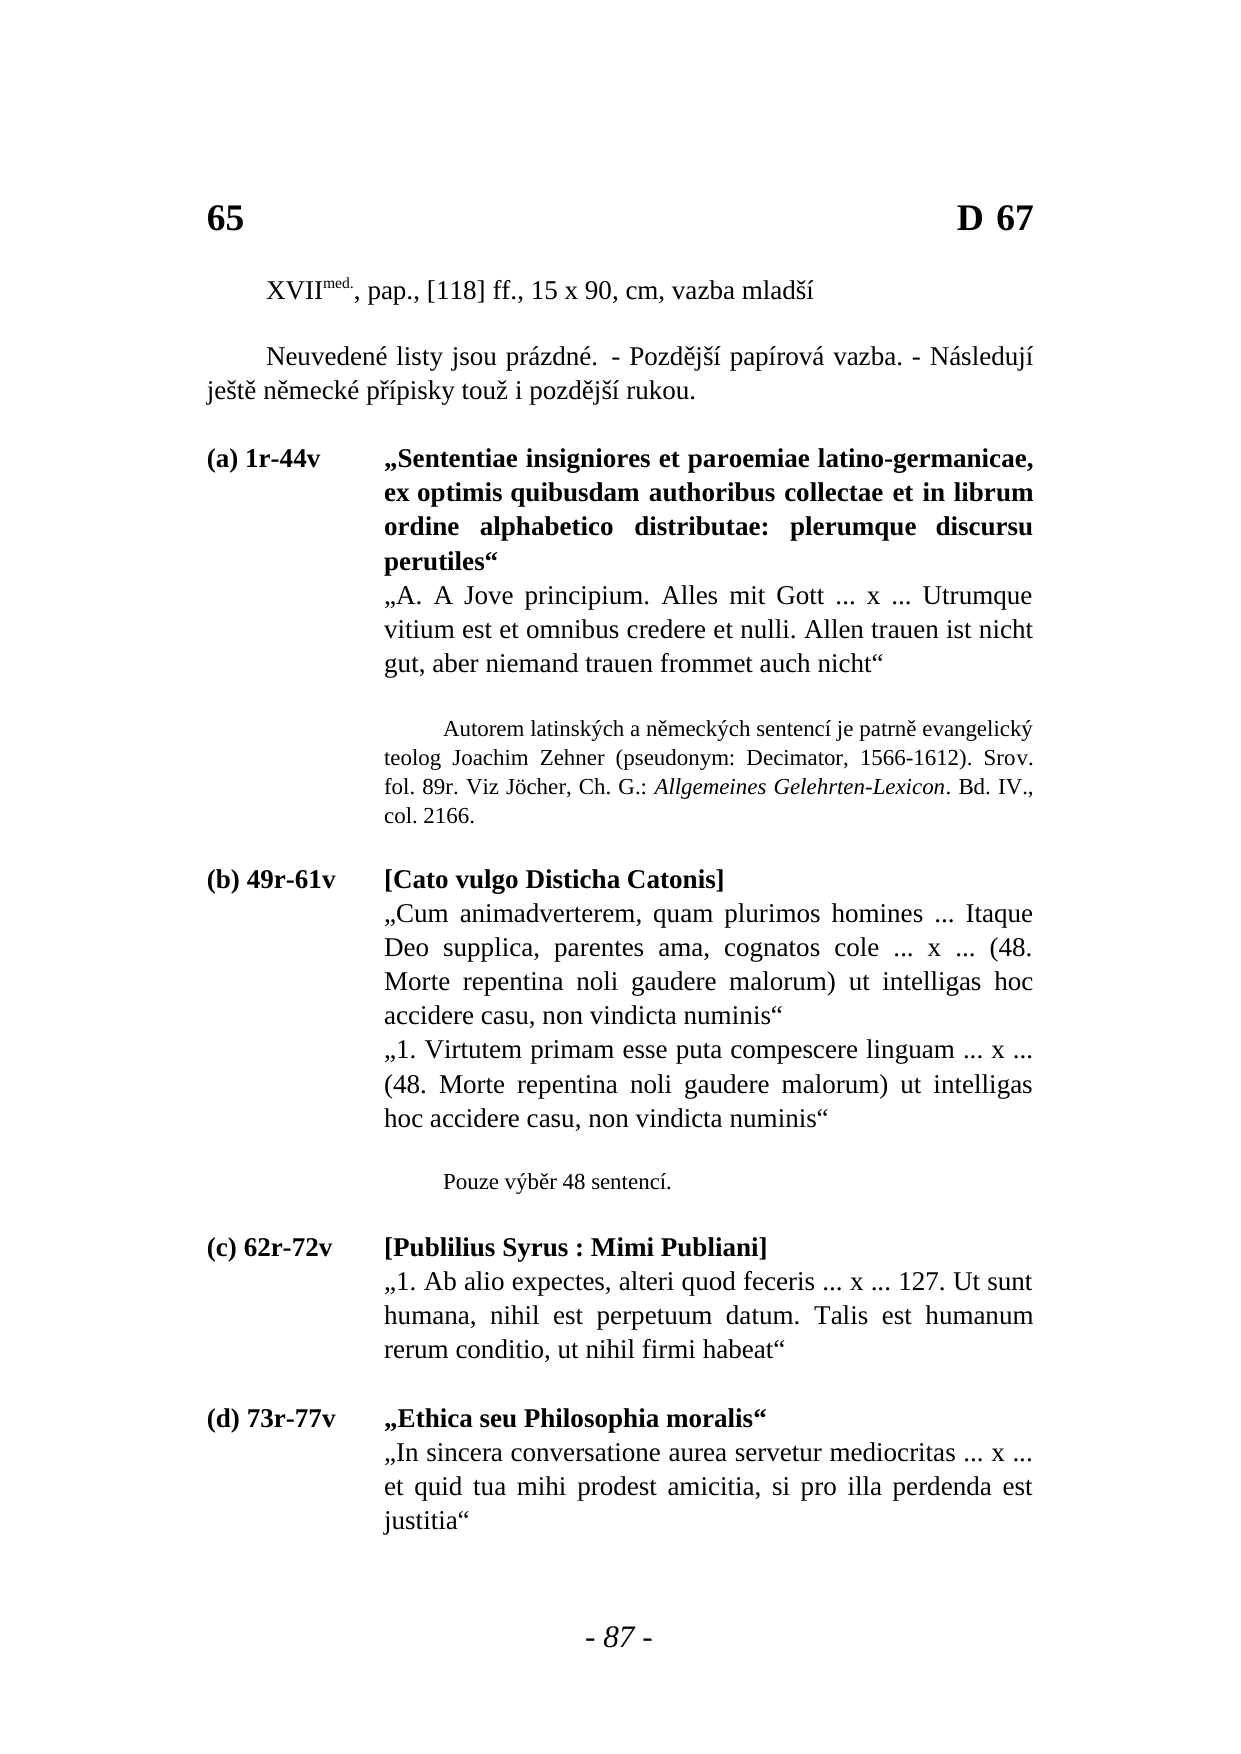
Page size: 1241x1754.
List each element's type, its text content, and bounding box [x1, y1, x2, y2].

text (b) 49r-61v [Cato vulgo Disticha Catonis] [207, 863, 1033, 894]
text „1. Ab alio expectes, alteri quod feceris ... x ... 127. Ut sunt humana, nihil est perpetuum datum. Talis est humanum rerum conditio, ut nihil firmi habeat“ [384, 1265, 1033, 1364]
text (d) 73r-77v „Ethica seu Philosophia moralis“ [207, 1402, 1033, 1433]
text XVIImed., pap., [118] ff., 15 x 90, cm, vazba mladší [266, 274, 1033, 305]
text „1. Virtutem primam esse puta compescere linguam ... x ... (48. Morte repentina noli gaudere malorum) ut intelligas hoc accidere casu, non vindicta numinis“ [384, 1034, 1033, 1133]
text Pouze výběr 48 sentencí. [384, 1168, 1033, 1194]
text „In sincera conversatione aurea servetur mediocritas ... x ... et quid tua mihi prodest amicitia, si pro illa perdenda est justitia“ [384, 1436, 1033, 1535]
text Autorem latinských a německých sentencí je patrně evangelický teolog Joachim Zehner (pseudonym: Decimator, 1566-1612). Srov. fol. 89r. Viz Jöcher, Ch. G.: Allgemeines Gelehrten-Lexicon. Bd. IV., col. 2166. [384, 715, 1033, 829]
text „A. A Jove principium. Alles mit Gott ... x ... Utrumque vitium est et omnibus credere et nulli. Allen trauen ist nicht gut, aber niemand trauen frommet auch nicht“ [384, 579, 1033, 678]
text (a) 1r-44v „Sententiae insigniores et paroemiae latino-germanicae, ex optimis quibusdam authoribus collectae et in librum ordine alphabetico distributae: plerumque discursu perutiles“ [207, 442, 1033, 576]
text „Cum animadverterem, quam plurimos homines ... Itaque Deo supplica, parentes ama, cognatos cole ... x ... (48. Morte repentina noli gaudere malorum) ut intelligas hoc accidere casu, non vindicta numinis“ [384, 897, 1033, 1031]
text 65 D 67 [207, 195, 1033, 238]
text Neuvedené listy jsou prázdné. - Pozdější papírová vazba. - Následují ještě německé přípisky touž i pozdější rukou. [207, 339, 1033, 405]
text (c) 62r-72v [Publilius Syrus : Mimi Publiani] [207, 1231, 1033, 1262]
